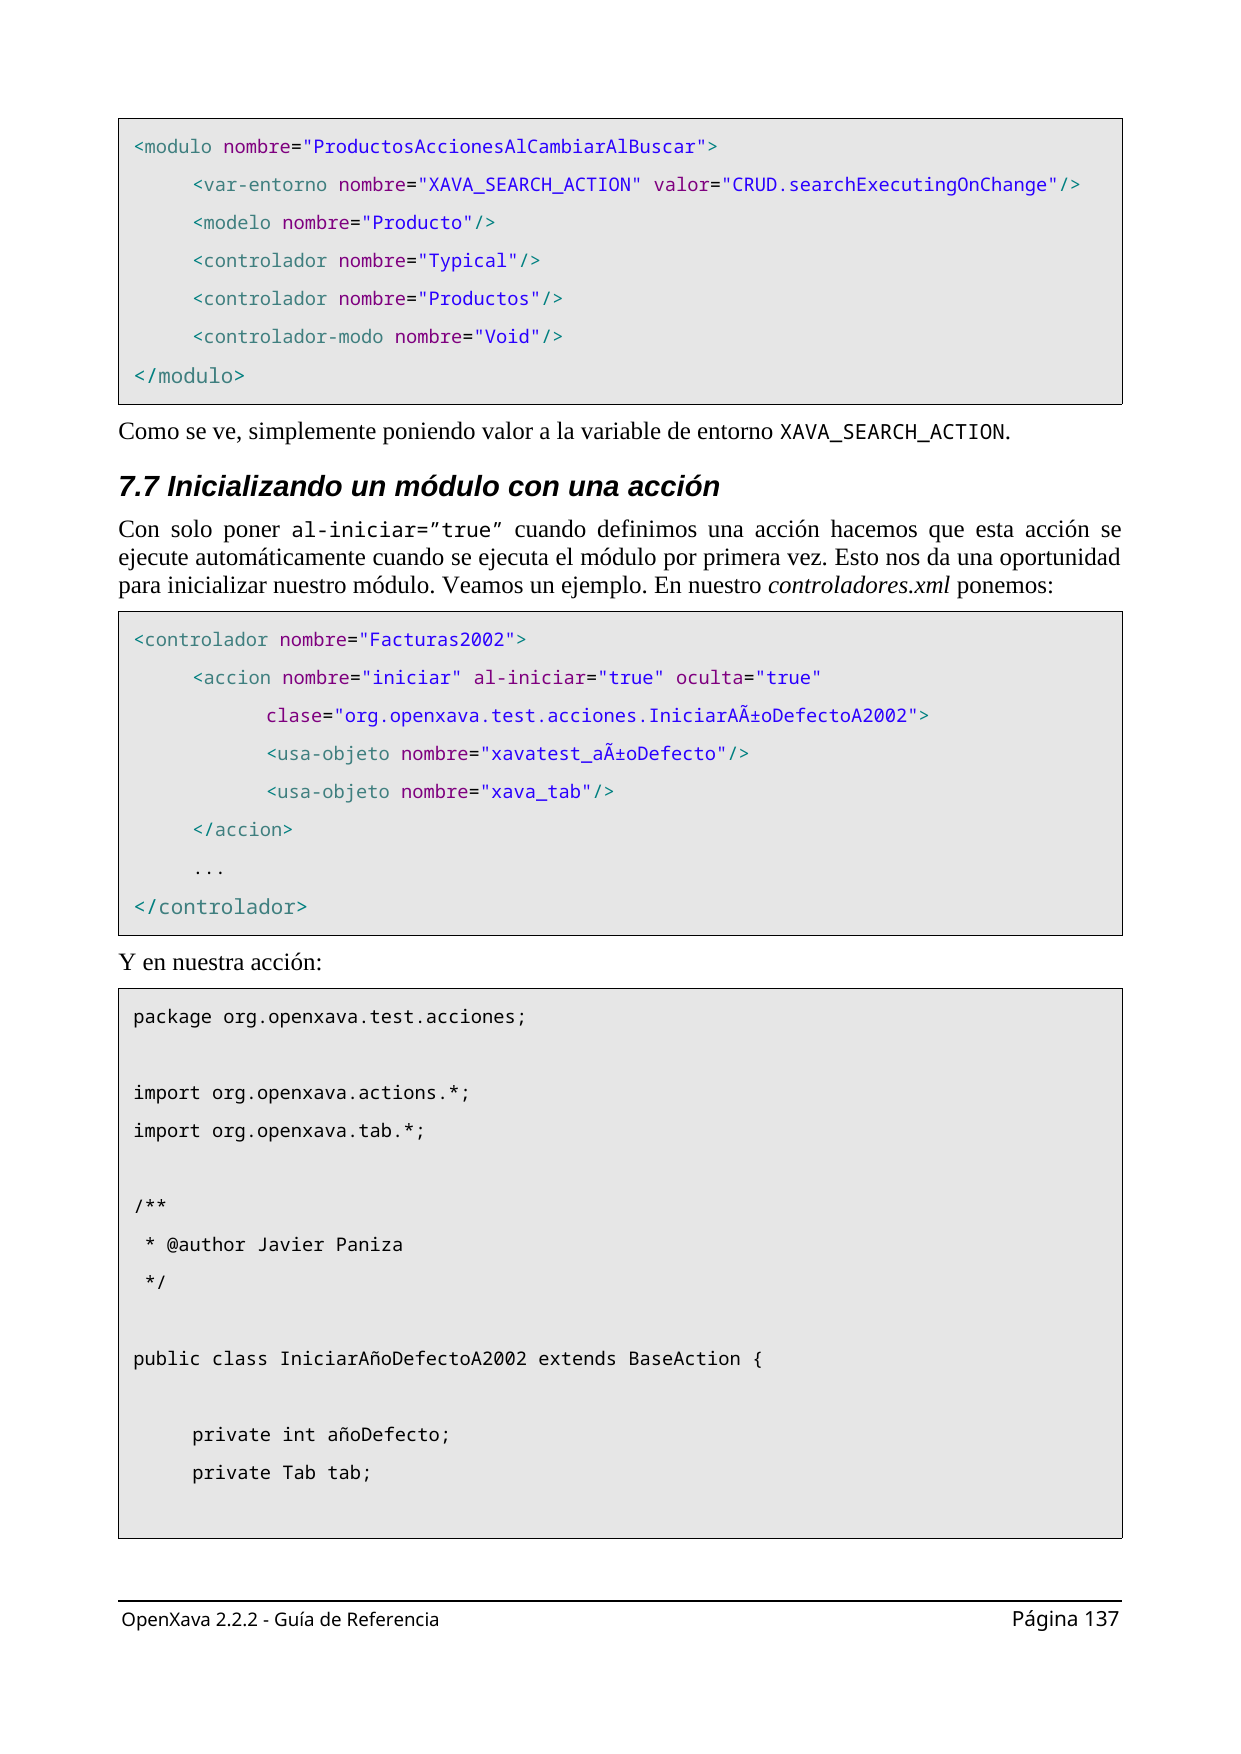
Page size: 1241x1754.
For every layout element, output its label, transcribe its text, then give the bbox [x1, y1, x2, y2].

text <controlador nombre="Typical"/> [119, 232, 1122, 270]
text </modulo> [119, 346, 1122, 404]
text Y en nuestra acción: [118, 948, 1122, 976]
text private Tab tab; [119, 1444, 1122, 1482]
text /** [119, 1178, 1122, 1216]
text public class IniciarAñoDefectoA2002 extends BaseAction { [119, 1330, 1122, 1368]
text </accion> [119, 801, 1122, 839]
text <modelo nombre="Producto"/> [119, 194, 1122, 232]
text <var-entorno nombre="XAVA_SEARCH_ACTION" valor="CRUD.searchExecutingOnChange"/> [119, 156, 1122, 194]
text private int añoDefecto; [119, 1406, 1122, 1444]
text import org.openxava.actions.*; [119, 1064, 1122, 1102]
text <usa-objeto nombre="xavatest_aÃ±oDefecto"/> [119, 725, 1122, 763]
text Con solo poner al-iniciar=”true” cuando definimos una acción hacemos que esta acción se ejecute automáticamente cuando se ejecuta el módulo por primera vez. Esto nos da una oportunidad para inicializar nuestro módulo. Veamos un ejemplo. En nuestro controladores.xml ponemos: [118, 515, 1122, 599]
text */ [119, 1254, 1122, 1292]
text Como se ve, simplemente poniendo valor a la variable de entorno XAVA_SEARCH_ACTION. [118, 417, 1122, 445]
text <controlador-modo nombre="Void"/> [119, 308, 1122, 346]
text <usa-objeto nombre="xava_tab"/> [119, 763, 1122, 801]
text <accion nombre="iniciar" al-iniciar="true" oculta="true" [119, 649, 1122, 687]
text * @author Javier Paniza [119, 1216, 1122, 1254]
text package org.openxava.test.acciones; [119, 989, 1122, 1026]
text ... [119, 839, 1122, 877]
subtitle Inicializando un módulo con una acción [118, 470, 1122, 503]
text <modulo nombre="ProductosAccionesAlCambiarAlBuscar"> [119, 119, 1122, 156]
text </controlador> [119, 877, 1122, 935]
text <controlador nombre="Productos"/> [119, 270, 1122, 308]
text import org.openxava.tab.*; [119, 1102, 1122, 1140]
text clase="org.openxava.test.acciones.IniciarAÃ±oDefectoA2002"> [119, 687, 1122, 725]
text <controlador nombre="Facturas2002"> [119, 612, 1122, 649]
